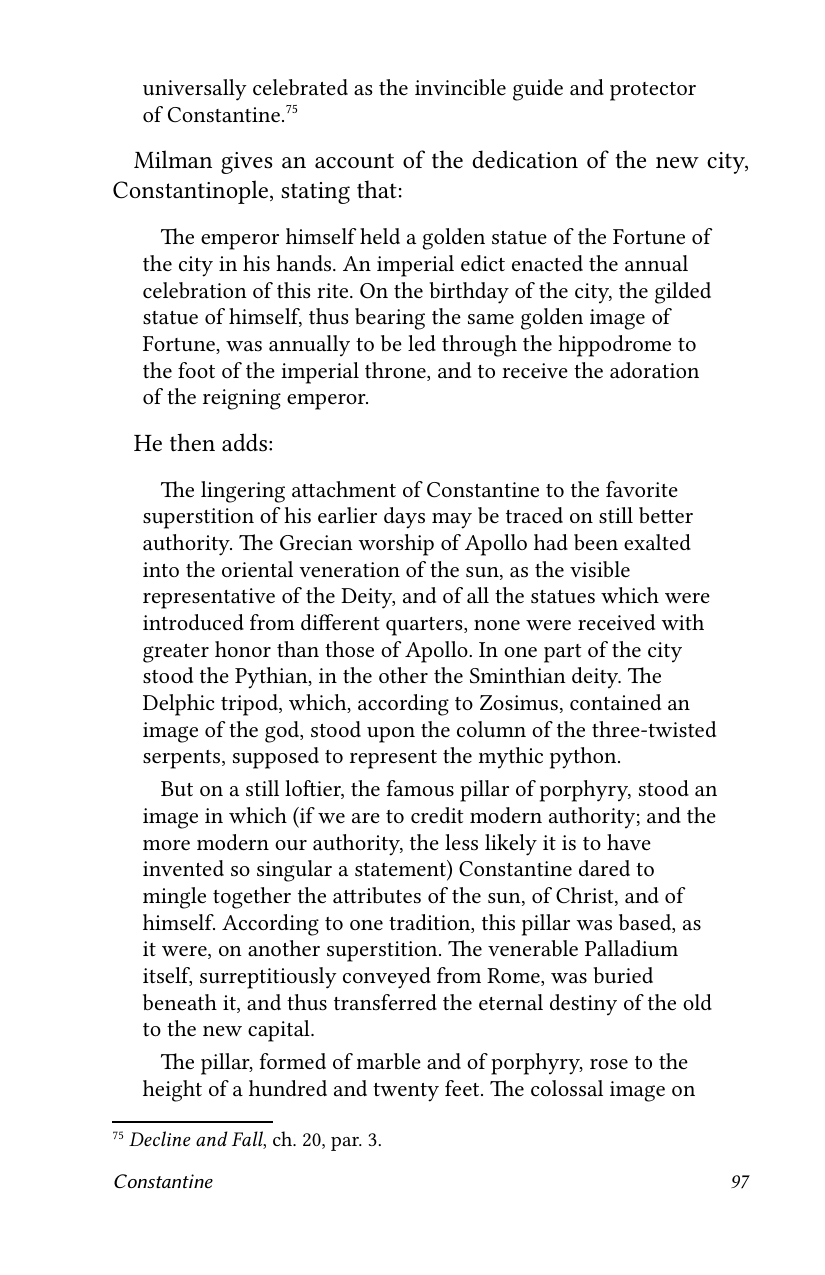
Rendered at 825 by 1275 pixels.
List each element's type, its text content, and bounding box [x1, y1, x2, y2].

text The pillar, formed of marble and of porphyry, rose to the height of a hundred and twenty feet. The colossal image on [142, 1049, 720, 1102]
text The emperor himself held a golden statue of the Fortune of the city in his hands. An imperial edict enacted the annual celebration of this rite. On the birthday of the city, the gilded statue of himself, thus bearing the same golden image of Fortune, was annually to be led through the hippodrome to the foot of the imperial throne, and to receive the adoration of the reigning emperor. [142, 224, 720, 410]
text universally celebrated as the invincible guide and protector of Constantine. [142, 75, 720, 128]
text The lingering attachment of Constantine to the favorite superstition of his earlier days may be traced on still better authority. The Grecian worship of Apollo had been exalted into the oriental veneration of the sun, as the visible representative of the Deity, and of all the statues which were introduced from different quarters, none were received with greater honor than those of Apollo. In one part of the city stood the Pythian, in the other the Sminthian deity. The Delphic tripod, which, according to Zosimus, contained an image of the god, stood upon the column of the three-twisted serpents, supposed to represent the mythic python. [142, 477, 720, 769]
text Milman gives an account of the dedication of the new city, Constantinople, stating that: [112, 146, 750, 205]
text But on a still loftier, the famous pillar of porphyry, stood an image in which (if we are to credit modern authority; and the more modern our authority, the less likely it is to have invented so singular a statement) Constantine dared to mingle together the attributes of the sun, of Christ, and of himself. According to one tradition, this pillar was based, as it were, on another superstition. The venerable Palladium itself, surreptitiously conveyed from Rome, was buried beneath it, and thus transferred the eternal destiny of the old to the new capital. [142, 776, 720, 1042]
text Decline and Fall, ch. 20, par. 3. [112, 1128, 750, 1152]
text He then adds: [112, 429, 750, 457]
